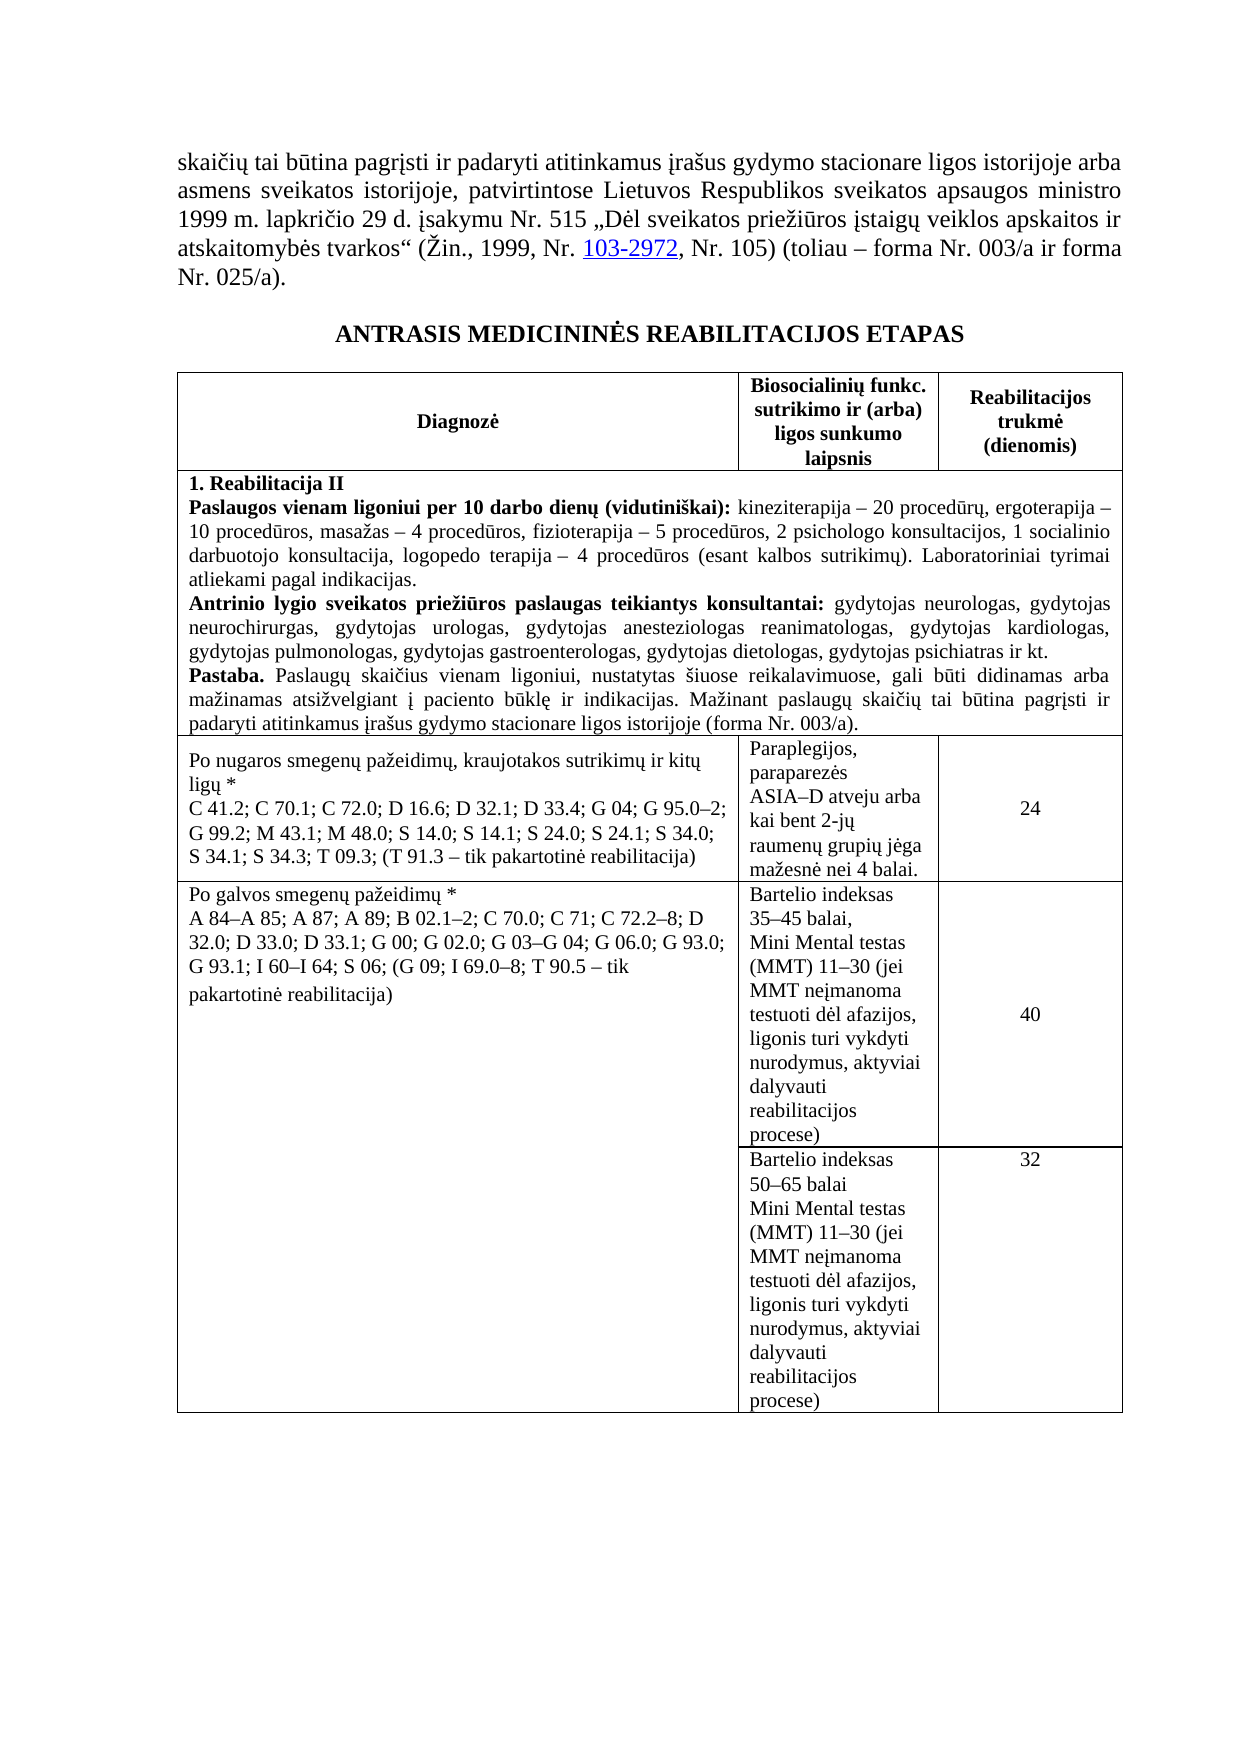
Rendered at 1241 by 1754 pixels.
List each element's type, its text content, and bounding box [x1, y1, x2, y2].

table_header Biosocialinių funkc. sutrikimo ir (arba) ligos sunkumo laipsnis [739, 373, 938, 469]
text skaičių tai būtina pagrįsti ir padaryti atitinkamus įrašus gydymo stacionare ligos istorijoje arba asmens sveikatos istorijoje, patvirtintose Lietuvos Respublikos sveikatos apsaugos ministro 1999 m. lapkričio 29 d. įsakymu Nr. 515 „Dėl sveikatos priežiūros įstaigų veiklos apskaitos ir atskaitomybės tvarkos“ (Žin., 1999, Nr. 103-2972, Nr. 105) (toliau – forma Nr. 003/a ir forma Nr. 025/a). [177, 147, 1122, 291]
table_header Reabilitacijos trukmė (dienomis) [939, 373, 1122, 469]
table_cell 24 [939, 736, 1122, 881]
table_header Diagnozė [178, 373, 738, 469]
table_cell 40 [939, 882, 1122, 1146]
table_cell Po galvos smegenų pažeidimų * A 84–A 85; A 87; A 89; B 02.1–2; C 70.0; C 71; C 72.2–8; D 32.0; D 33.0; D 33.1; G 00; G 02.0; G 03–G 04; G 06.0; G 93.0; G 93.1; I 60–I 64; S 06; (G 09; I 69.0–8; T 90.5 – tik pakartotinė reabilitacija) [178, 882, 738, 1412]
table_cell Paraplegijos, paraparezės ASIA–D atveju arba kai bent 2-jų raumenų grupių jėga mažesnė nei 4 balai. [739, 736, 938, 881]
table_cell Bartelio indeksas 35–45 balai, Mini Mental testas (MMT) 11–30 (jei MMT neįmanoma testuoti dėl afazijos, ligonis turi vykdyti nurodymus, aktyviai dalyvauti reabilitacijos procese) [739, 882, 938, 1146]
table_cell Bartelio indeksas 50–65 balai Mini Mental testas (MMT) 11–30 (jei MMT neįmanoma testuoti dėl afazijos, ligonis turi vykdyti nurodymus, aktyviai dalyvauti reabilitacijos procese) [739, 1148, 938, 1412]
table_cell 1. Reabilitacija II Paslaugos vienam ligoniui per 10 darbo dienų (vidutiniškai): kineziterapija – 20 procedūrų, ergoterapija – 10 procedūros, masažas – 4 procedūros, fizioterapija – 5 procedūros, 2 psichologo konsultacijos, 1 socialinio darbuotojo konsultacija, logopedo terapija – 4 procedūros (esant kalbos sutrikimų). Laboratoriniai tyrimai atliekami pagal indikacijas. Antrinio lygio sveikatos priežiūros paslaugas teikiantys konsultantai: gydytojas neurologas, gydytojas neurochirurgas, gydytojas urologas, gydytojas anesteziologas reanimatologas, gydytojas kardiologas, gydytojas pulmonologas, gydytojas gastroenterologas, gydytojas dietologas, gydytojas psichiatras ir kt. Pastaba. Paslaugų skaičius vienam ligoniui, nustatytas šiuose reikalavimuose, gali būti didinamas arba mažinamas atsižvelgiant į paciento būklę ir indikacijas. Mažinant paslaugų skaičių tai būtina pagrįsti ir padaryti atitinkamus įrašus gydymo stacionare ligos istorijoje (forma Nr. 003/a). [178, 471, 1122, 735]
table_cell Po nugaros smegenų pažeidimų, kraujotakos sutrikimų ir kitų ligų * C 41.2; C 70.1; C 72.0; D 16.6; D 32.1; D 33.4; G 04; G 95.0–2; G 99.2; M 43.1; M 48.0; S 14.0; S 14.1; S 24.0; S 24.1; S 34.0; S 34.1; S 34.3; T 09.3; (T 91.3 – tik pakartotinė reabilitacija) [178, 736, 738, 881]
table_cell 32 [939, 1148, 1122, 1412]
text ANTRASIS medicininės REABILITACIJOS ETAPAS [177, 319, 1122, 348]
